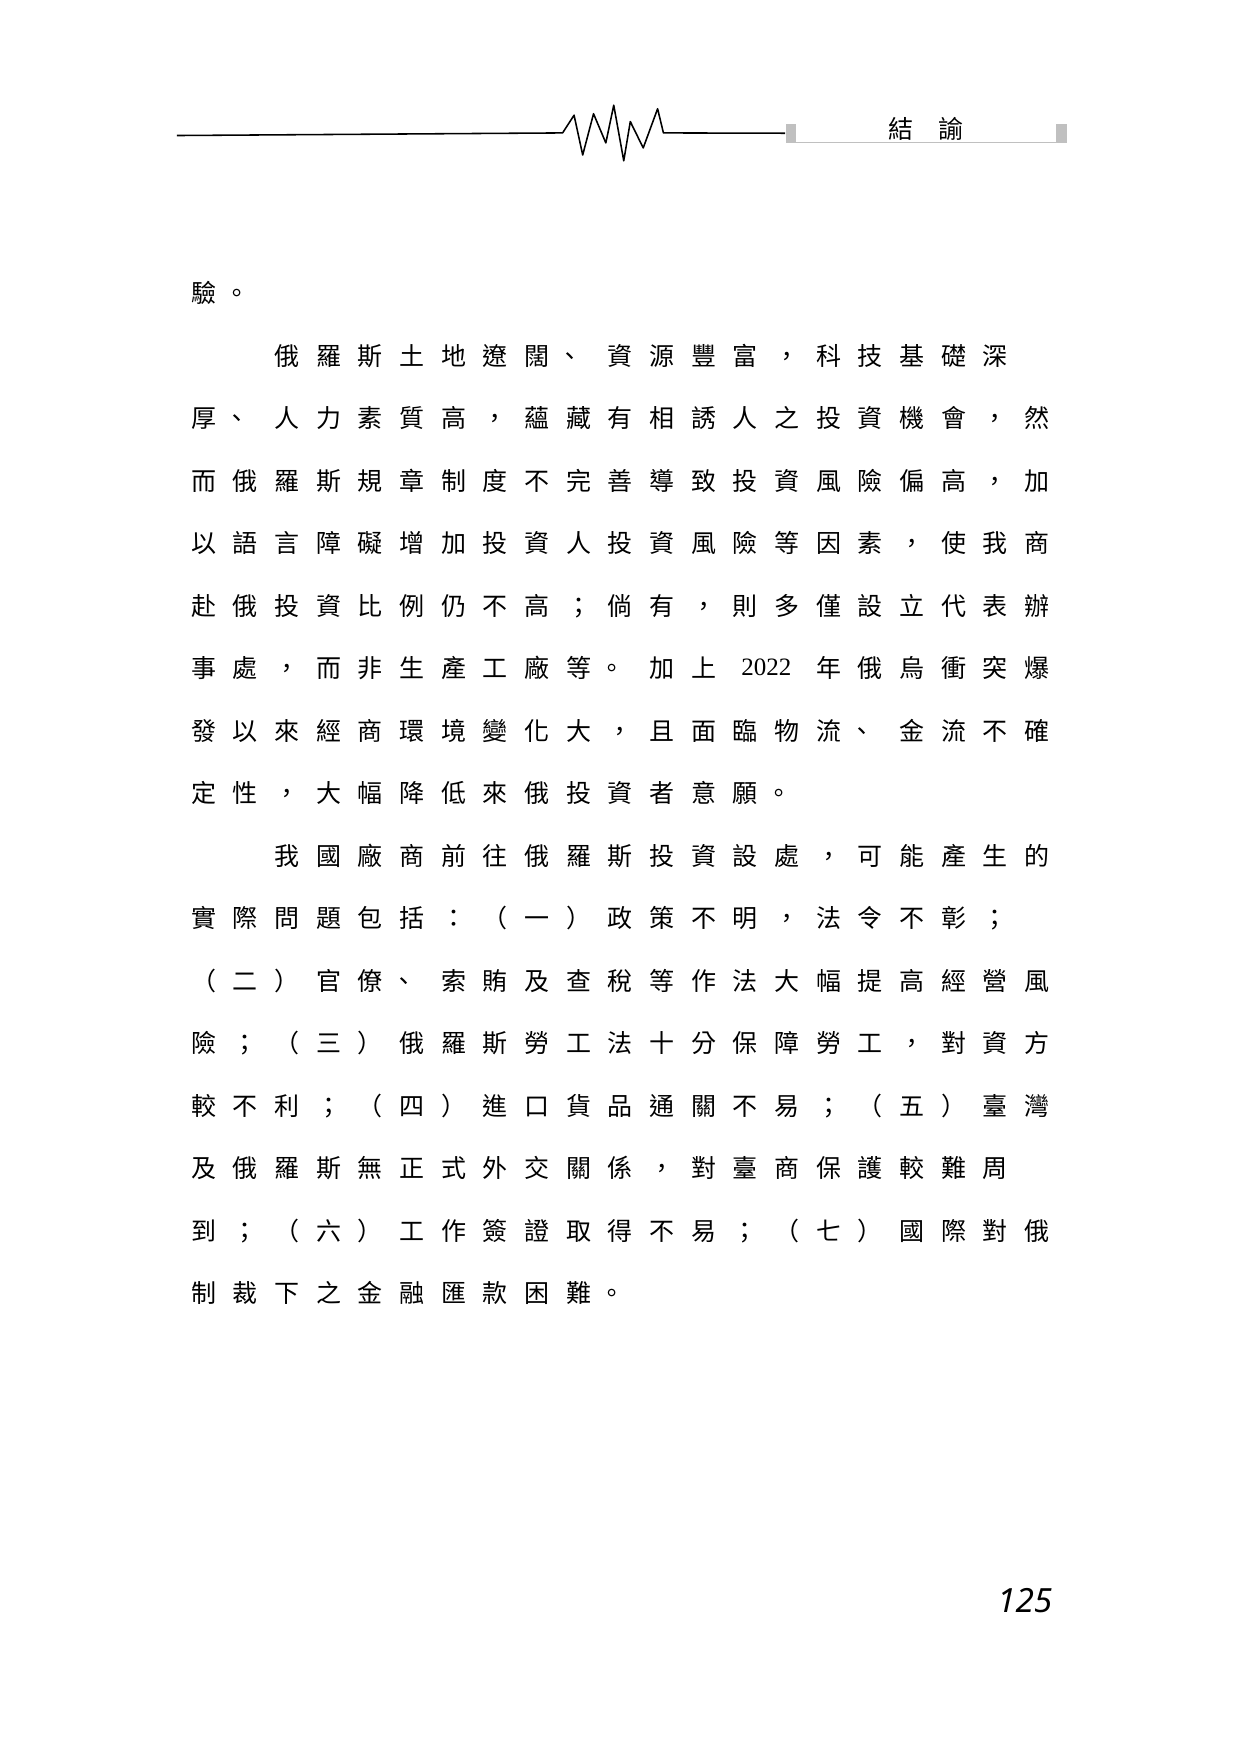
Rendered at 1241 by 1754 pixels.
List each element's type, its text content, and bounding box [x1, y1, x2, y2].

text 俄羅斯土地遼闊、資源豐富，科技基礎深厚、人力素質高，蘊藏有相誘人之投資機會，然而俄羅斯規章制度不完善導致投資風險偏高，加以語言障礙增加投資人投資風險等因素，使我商赴俄投資比例仍不高；倘有，則多僅設立代表辦事處，而非生產工廠等。加上2022年俄烏衝突爆發以來經商環境變化大，且面臨物流、金流不確定性，大幅降低來俄投資者意願。 [183, 313, 1058, 813]
text 驗。 [183, 250, 1058, 313]
text 我國廠商前往俄羅斯投資設處，可能產生的實際問題包括：（一）政策不明，法令不彰；（二）官僚、索賄及查稅等作法大幅提高經營風險；（三）俄羅斯勞工法十分保障勞工，對資方較不利；（四）進口貨品通關不易；（五）臺灣及俄羅斯無正式外交關係，對臺商保護較難周到；（六）工作簽證取得不易；（七）國際對俄制裁下之金融匯款困難。 [183, 813, 1058, 1313]
